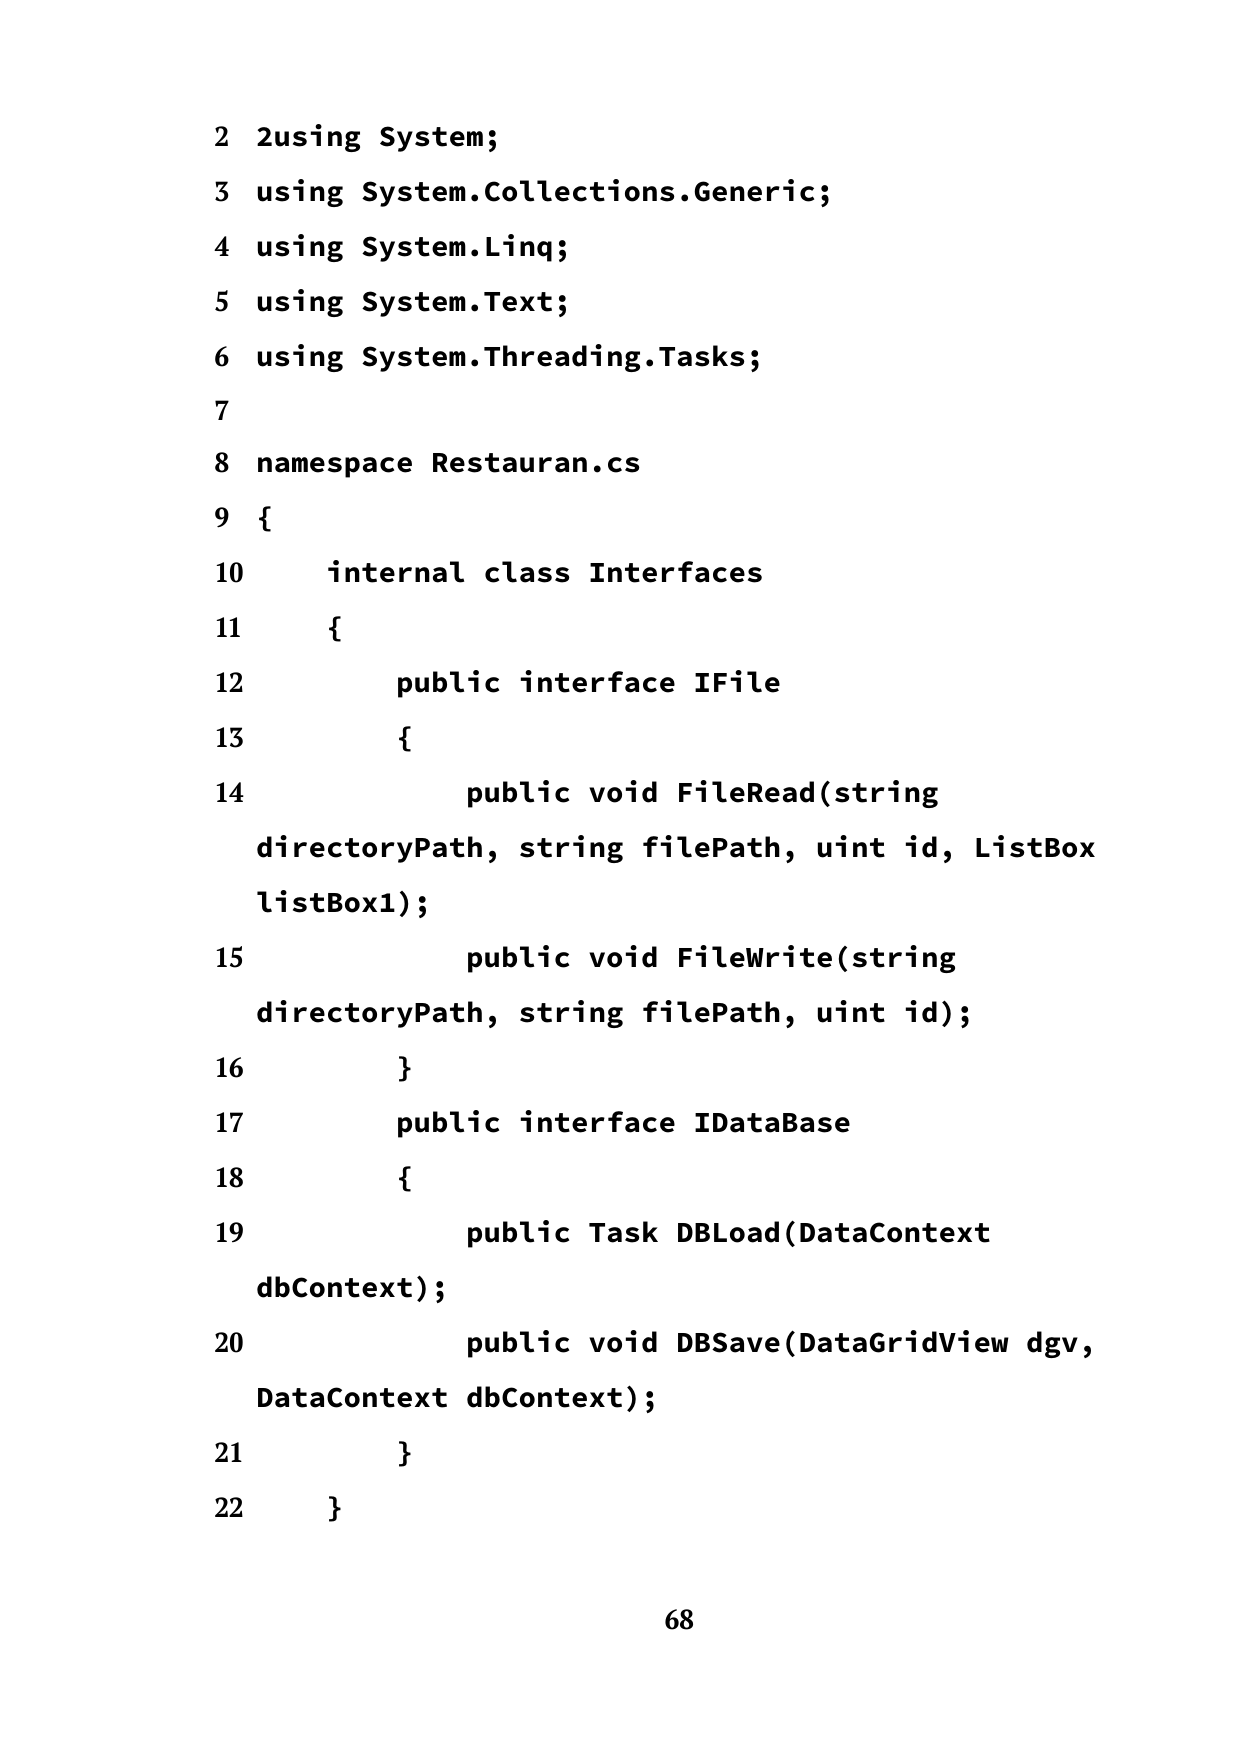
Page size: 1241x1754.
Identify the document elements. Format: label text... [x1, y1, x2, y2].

list 2using System; [214, 118, 1181, 155]
list internal class Interfaces [214, 553, 1181, 590]
list { [214, 718, 1181, 755]
list public interface IDataBase [214, 1103, 1181, 1140]
list public interface IFile [214, 663, 1181, 700]
list using System.Threading.Tasks; [214, 338, 1181, 375]
list using System.Collections.Generic; [214, 173, 1181, 210]
list } [214, 1433, 1181, 1470]
list namespace Restauran.cs [214, 443, 1181, 480]
list public void FileRead(string directoryPath, string filePath, uint id, ListBox listBox1); [214, 773, 1181, 920]
list public void FileWrite(string directoryPath, string filePath, uint id); [214, 938, 1181, 1030]
list using System.Text; [214, 283, 1181, 320]
list { [214, 498, 1181, 535]
list { [214, 608, 1181, 645]
list } [214, 1488, 1181, 1525]
list { [214, 1158, 1181, 1195]
list public Task DBLoad(DataContext dbContext); [214, 1213, 1181, 1305]
list public void DBSave(DataGridView dgv, DataContext dbContext); [214, 1323, 1181, 1415]
list } [214, 1048, 1181, 1085]
list using System.Linq; [214, 228, 1181, 265]
